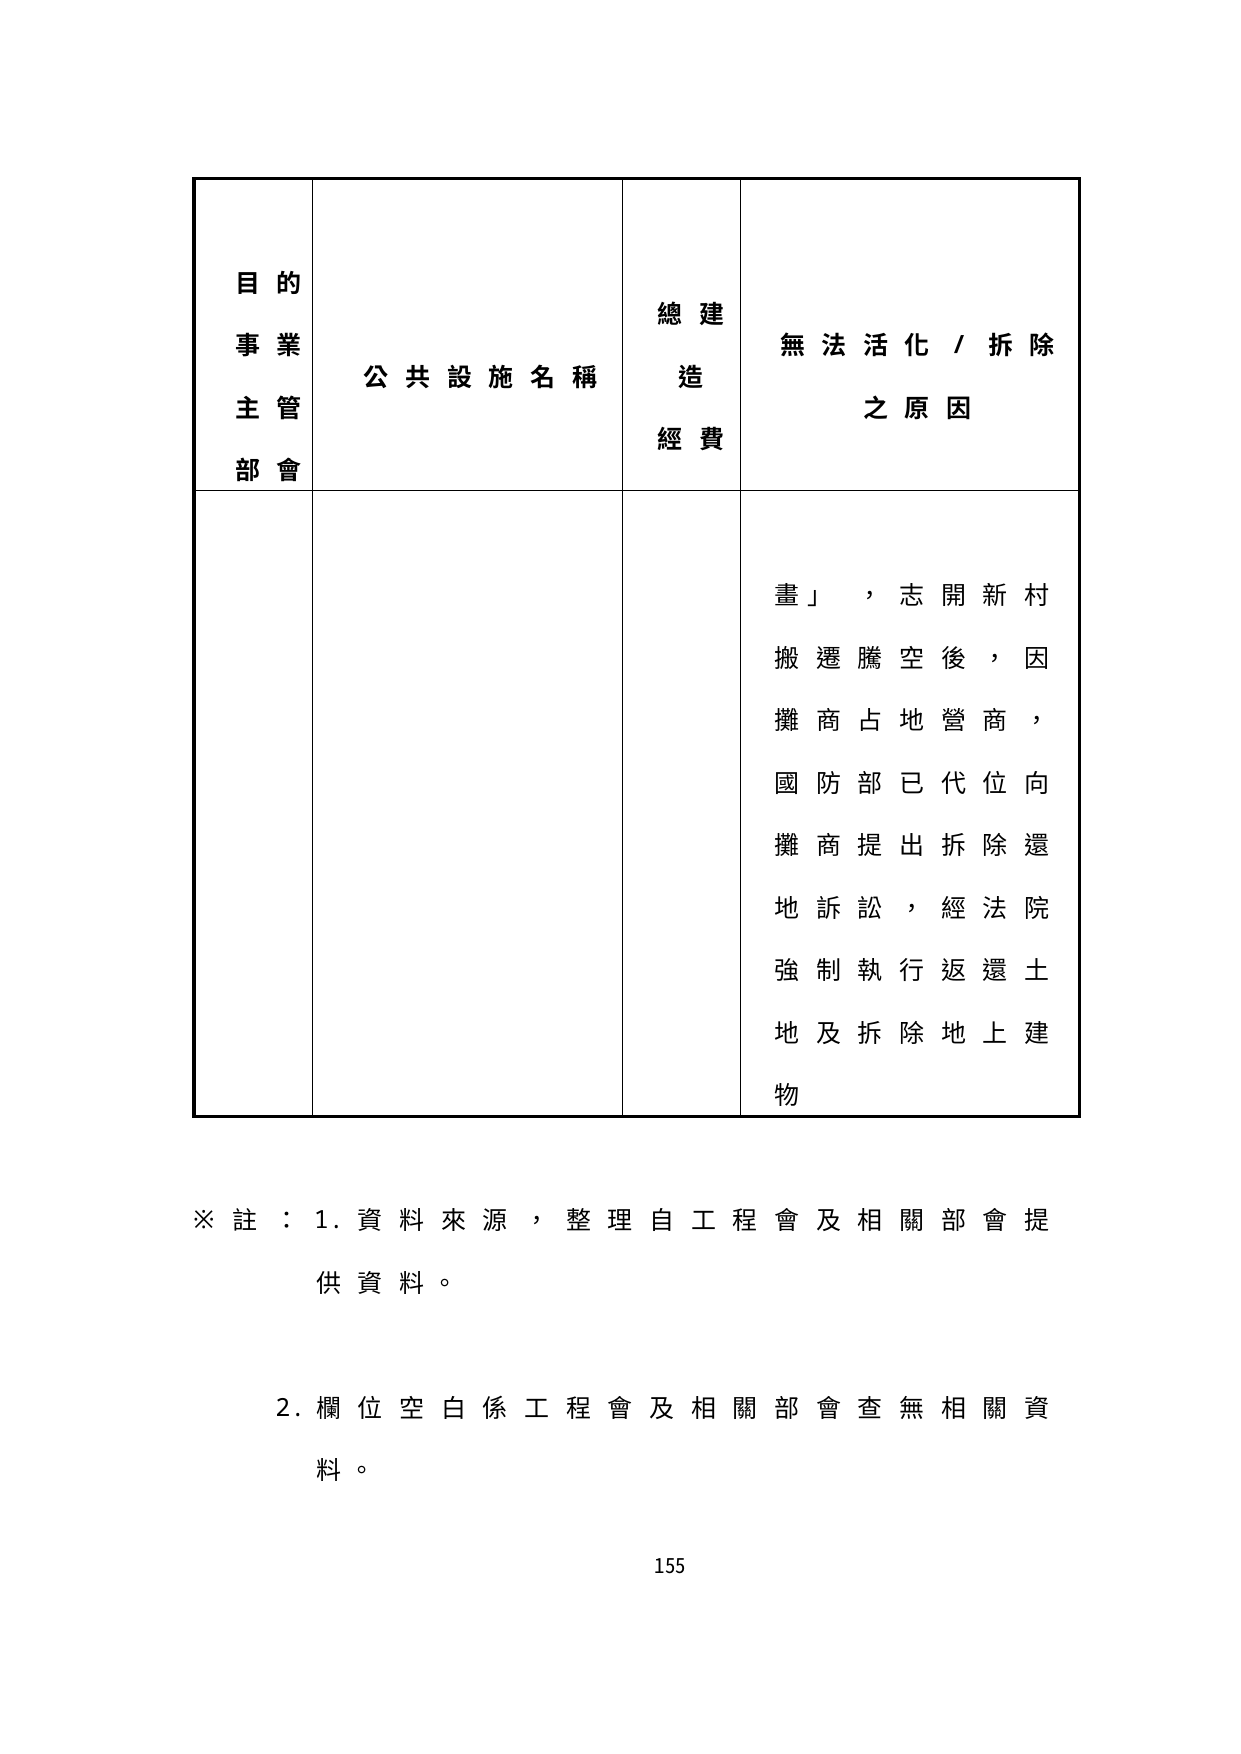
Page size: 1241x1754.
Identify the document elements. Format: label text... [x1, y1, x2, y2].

table_cell [196, 491, 312, 1115]
table_header 無法活化/拆除之原因 [741, 180, 1078, 490]
table_header 公共設施名稱 [313, 180, 622, 490]
table_header 總建造 經費 [623, 180, 740, 490]
text 2.欄位空白係工程會及相關部會查無相關資料。 [183, 1365, 1058, 1490]
table_cell [313, 491, 622, 1115]
table_header 目的事業 主管部會 [196, 180, 312, 490]
text ※註：1.資料來源，整理自工程會及相關部會提供資料。 [183, 1177, 1058, 1302]
table_cell [623, 491, 740, 1115]
table_cell 畫」，志開新村搬遷騰空後，因攤商占地營商，國防部已代位向攤商提出拆除還地訴訟，經法院強制執行返還土地及拆除地上建物 [741, 491, 1078, 1115]
